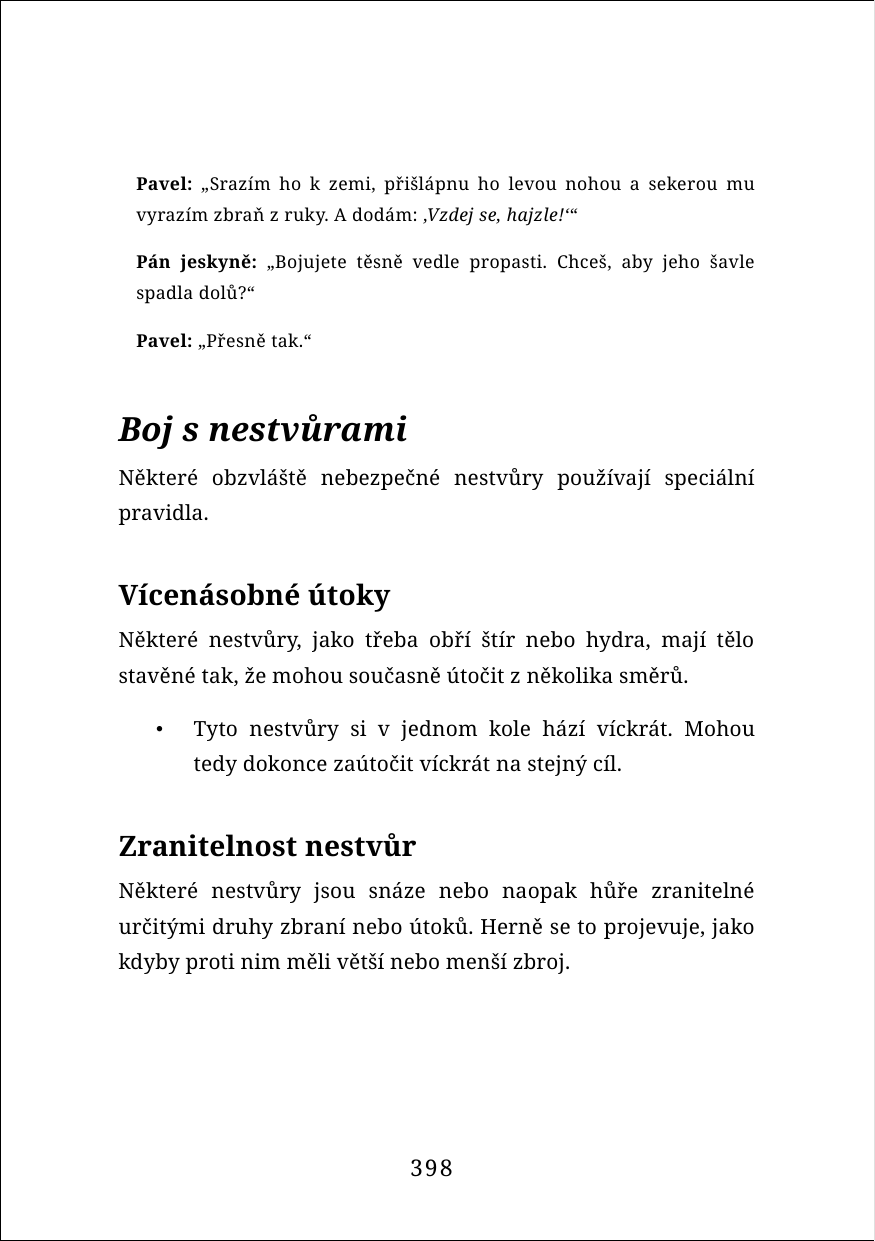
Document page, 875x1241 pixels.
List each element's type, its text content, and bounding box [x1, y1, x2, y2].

subtitle Vícenásobné útoky [118, 575, 756, 613]
text Pavel: „Přesně tak.“ [136, 328, 756, 352]
text Pavel: „Srazím ho k zemi, přišlápnu ho levou nohou a sekerou mu vyrazím zbraň z ruky. A dodám: ‚Vzdej se, hajzle!‘“ [136, 172, 756, 226]
text Pán jeskyně: „Bojujete těsně vedle propasti. Chceš, aby jeho šavle spadla dolů?“ [136, 250, 756, 304]
text Některé obzvláště nebezpečné nestvůry používají speciální pravidla. [118, 463, 756, 527]
text Některé nestvůry, jako třeba obří štír nebo hydra, mají tělo stavěné tak, že mohou současně útočit z několika směrů. [118, 625, 756, 689]
list Tyto nestvůry si v jednom kole hází víckrát. Mohou tedy dokonce zaútočit víckrát na stejný cíl. [156, 714, 756, 778]
subtitle Zranitelnost nestvůr [118, 826, 756, 865]
subtitle Boj s nestvůrami [118, 406, 756, 451]
text Některé nestvůry jsou snáze nebo naopak hůře zranitelné určitými druhy zbraní nebo útoků. Herně se to projevuje, jako kdyby proti nim měli větší nebo menší zbroj. [118, 876, 756, 976]
